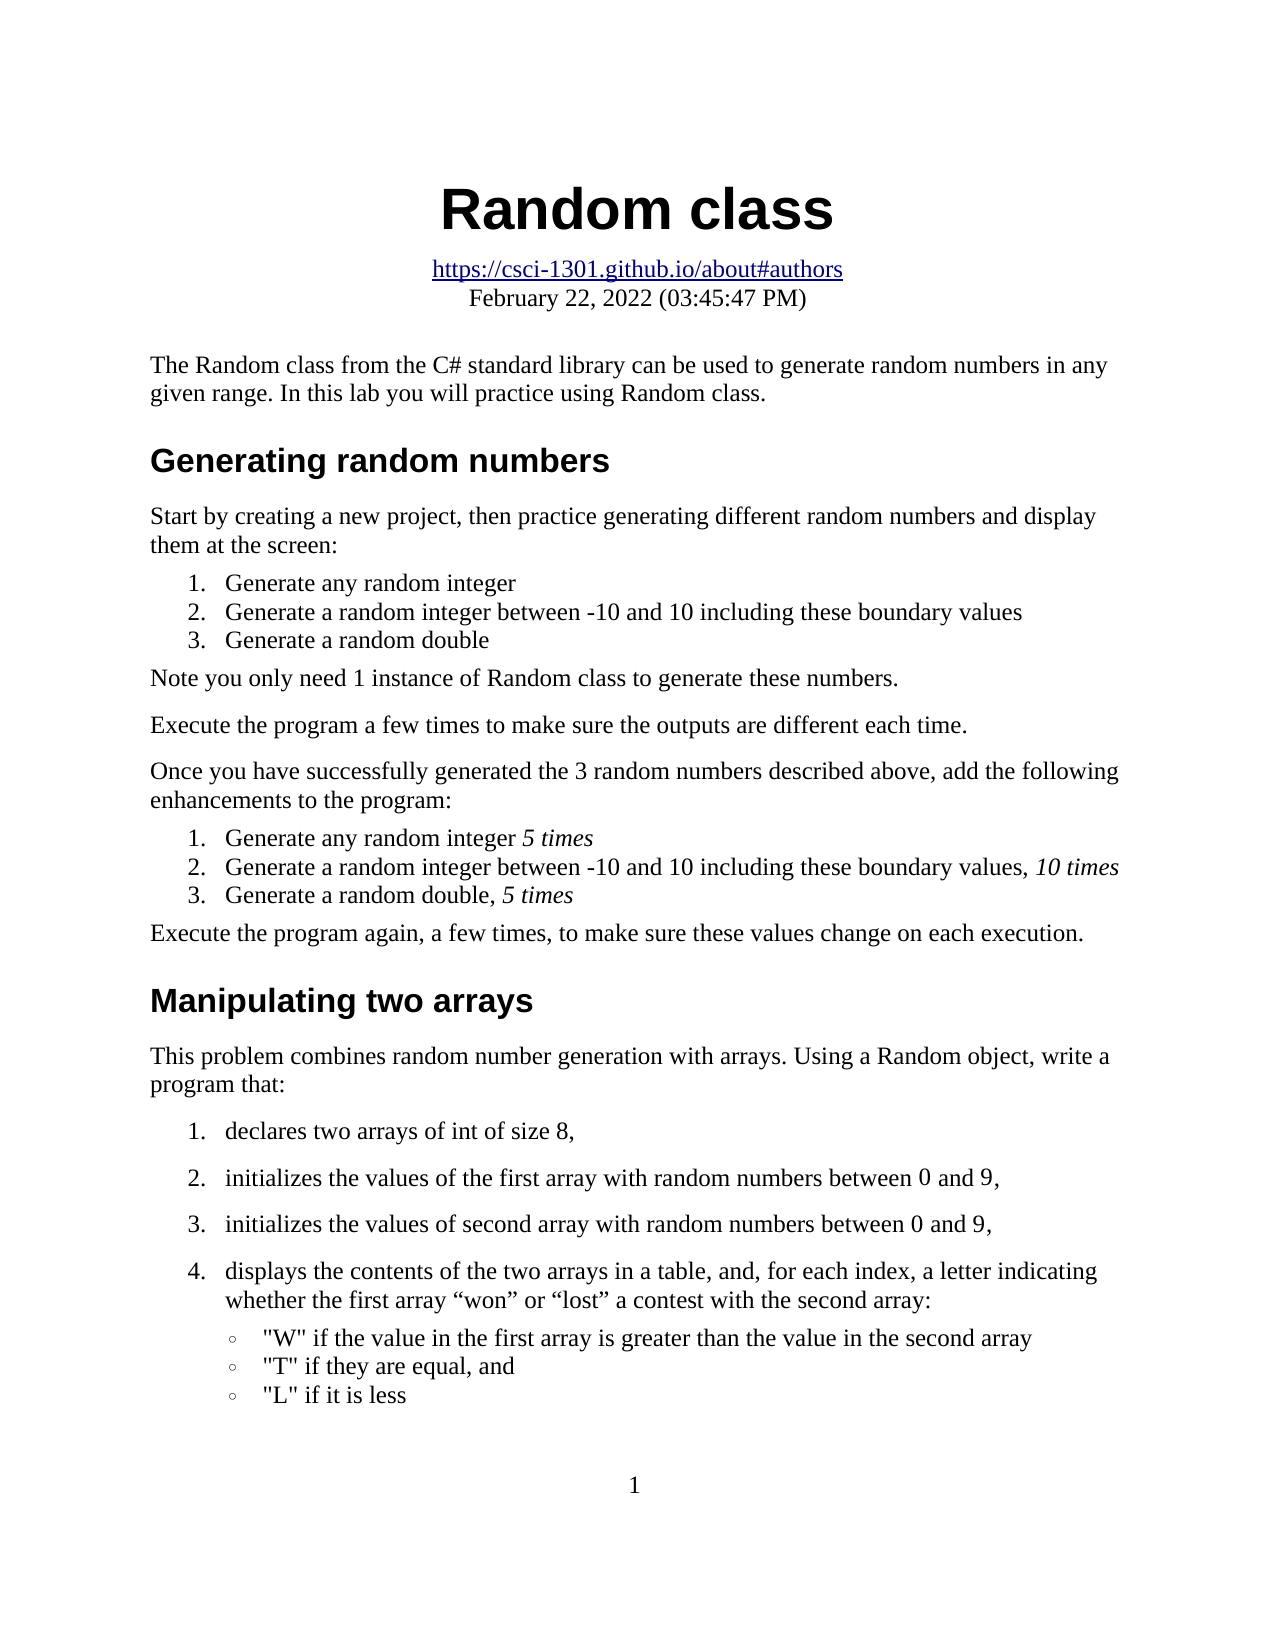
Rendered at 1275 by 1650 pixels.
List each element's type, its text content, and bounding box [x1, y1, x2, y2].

list Generate a random integer between -10 and 10 including these boundary values, 10 times [187, 852, 1125, 880]
text This problem combines random number generation with arrays. Using a Random object, write a program that: [150, 1041, 1125, 1098]
text Execute the program a few times to make sure the outputs are different each time. [150, 710, 1125, 738]
list Generate any random integer 5 times [187, 823, 1125, 852]
text Execute the program again, a few times, to make sure these values change on each execution. [150, 918, 1125, 947]
list declares two arrays of int of size 8, [187, 1116, 1125, 1145]
text The Random class from the C# standard library can be used to generate random numbers in any given range. In this lab you will practice using Random class. [150, 350, 1125, 407]
list Generate a random double [187, 625, 1125, 654]
list Generate any random integer [187, 568, 1125, 597]
text Note you only need 1 instance of Random class to generate these numbers. [150, 663, 1125, 692]
list displays the contents of the two arrays in a table, and, for each index, a letter indicating whether the first array “won” or “lost” a contest with the second array: [187, 1256, 1125, 1314]
list "W" if the value in the first array is greater than the value in the second array [225, 1323, 1125, 1351]
list Generate a random integer between -10 and 10 including these boundary values [187, 597, 1125, 625]
text https://csci-1301.github.io/about#authors [150, 254, 1125, 283]
subtitle Manipulating two arrays [150, 981, 1125, 1019]
list initializes the values of the first array with random numbers between and , [187, 1163, 1125, 1192]
list "L" if it is less [225, 1380, 1125, 1409]
subtitle Generating random numbers [150, 441, 1125, 480]
list Generate a random double, 5 times [187, 880, 1125, 909]
title Random class [150, 175, 1125, 242]
text February 22, 2022 (03:45:47 PM) [150, 283, 1125, 312]
list initializes the values of second array with random numbers between and , [187, 1209, 1125, 1238]
list "T" if they are equal, and [225, 1351, 1125, 1380]
text Start by creating a new project, then practice generating different random numbers and display them at the screen: [150, 501, 1125, 559]
text Once you have successfully generated the 3 random numbers described above, add the following enhancements to the program: [150, 756, 1125, 814]
